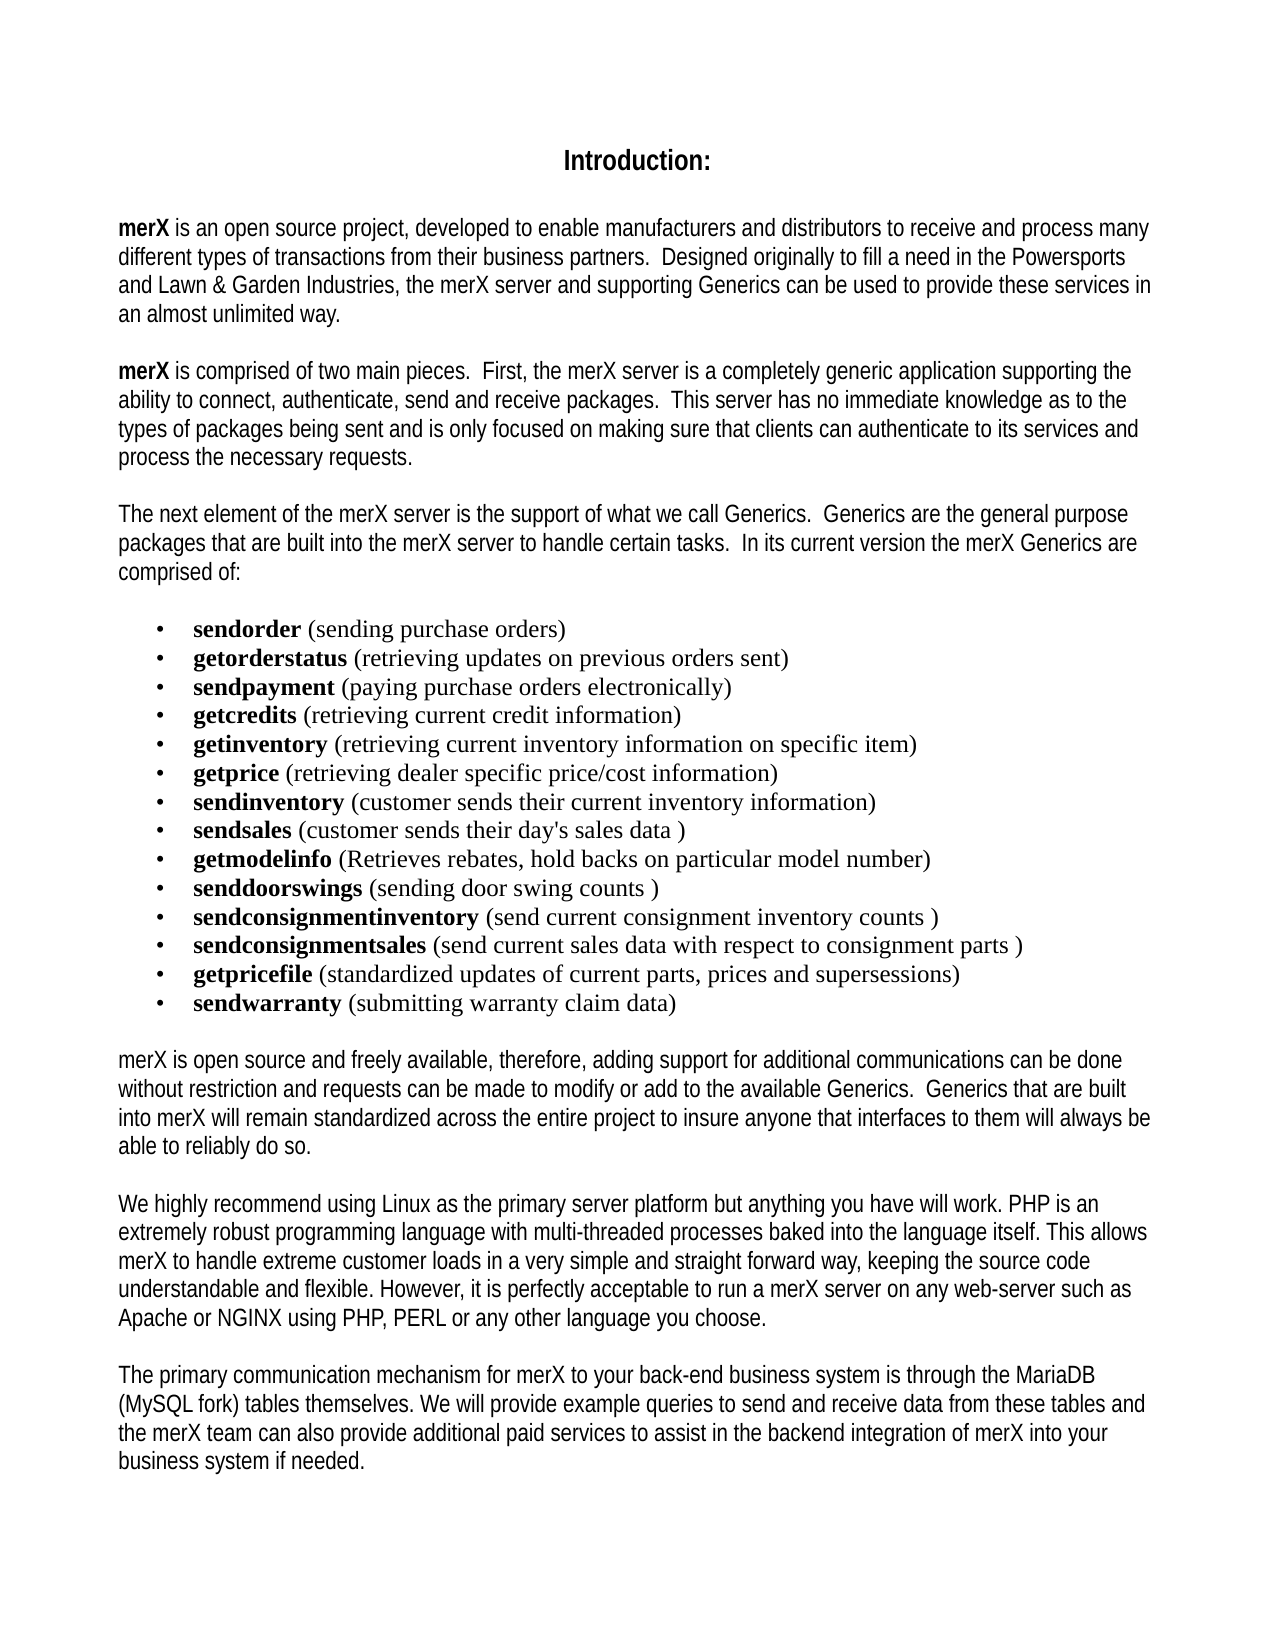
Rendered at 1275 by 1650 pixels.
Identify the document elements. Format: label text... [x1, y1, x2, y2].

list sendinventory (customer sends their current inventory information) [156, 787, 1157, 815]
text The next element of the merX server is the support of what we call Generics. Generics are the general purpose packages that are built into the merX server to handle certain tasks. In its current version the merX Generics are comprised of: [118, 499, 1157, 585]
list sendwarranty (submitting warranty claim data) [156, 988, 1157, 1017]
text merX is open source and freely available, therefore, adding support for additional communications can be done without restriction and requests can be made to modify or add to the available Generics. Generics that are built into merX will remain standardized across the entire project to insure anyone that interfaces to them will always be able to reliably do so. [118, 1045, 1157, 1160]
list sendorder (sending purchase orders) [156, 614, 1157, 643]
list senddoorswings (sending door swing counts ) [156, 873, 1157, 902]
list getorderstatus (retrieving updates on previous orders sent) [156, 643, 1157, 672]
text merX is an open source project, developed to enable manufacturers and distributors to receive and process many different types of transactions from their business partners. Designed originally to fill a need in the Powersports and Lawn & Garden Industries, the merX server and supporting Generics can be used to provide these services in an almost unlimited way. [118, 213, 1157, 328]
title Introduction: [118, 143, 1157, 177]
list getpricefile (standardized updates of current parts, prices and supersessions) [156, 959, 1157, 988]
list sendsales (customer sends their day's sales data ) [156, 815, 1157, 844]
list getcredits (retrieving current credit information) [156, 700, 1157, 729]
list getmodelinfo (Retrieves rebates, hold backs on particular model number) [156, 844, 1157, 873]
list getprice (retrieving dealer specific price/cost information) [156, 758, 1157, 787]
text We highly recommend using Linux as the primary server platform but anything you have will work. PHP is an extremely robust programming language with multi-threaded processes baked into the language itself. This allows merX to handle extreme customer loads in a very simple and straight forward way, keeping the source code understandable and flexible. However, it is perfectly acceptable to run a merX server on any web-server such as Apache or NGINX using PHP, PERL or any other language you choose. [118, 1188, 1157, 1332]
list sendpayment (paying purchase orders electronically) [156, 672, 1157, 700]
list sendconsignmentinventory (send current consignment inventory counts ) [156, 902, 1157, 930]
text The primary communication mechanism for merX to your back-end business system is through the MariaDB (MySQL fork) tables themselves. We will provide example queries to send and receive data from these tables and the merX team can also provide additional paid services to assist in the backend integration of merX into your business system if needed. [118, 1360, 1157, 1475]
text merX is comprised of two main pieces. First, the merX server is a completely generic application supporting the ability to connect, authenticate, send and receive packages. This server has no immediate knowledge as to the types of packages being sent and is only focused on making sure that clients can authenticate to its services and process the necessary requests. [118, 356, 1157, 471]
list sendconsignmentsales (send current sales data with respect to consignment parts ) [156, 930, 1157, 959]
list getinventory (retrieving current inventory information on specific item) [156, 729, 1157, 758]
